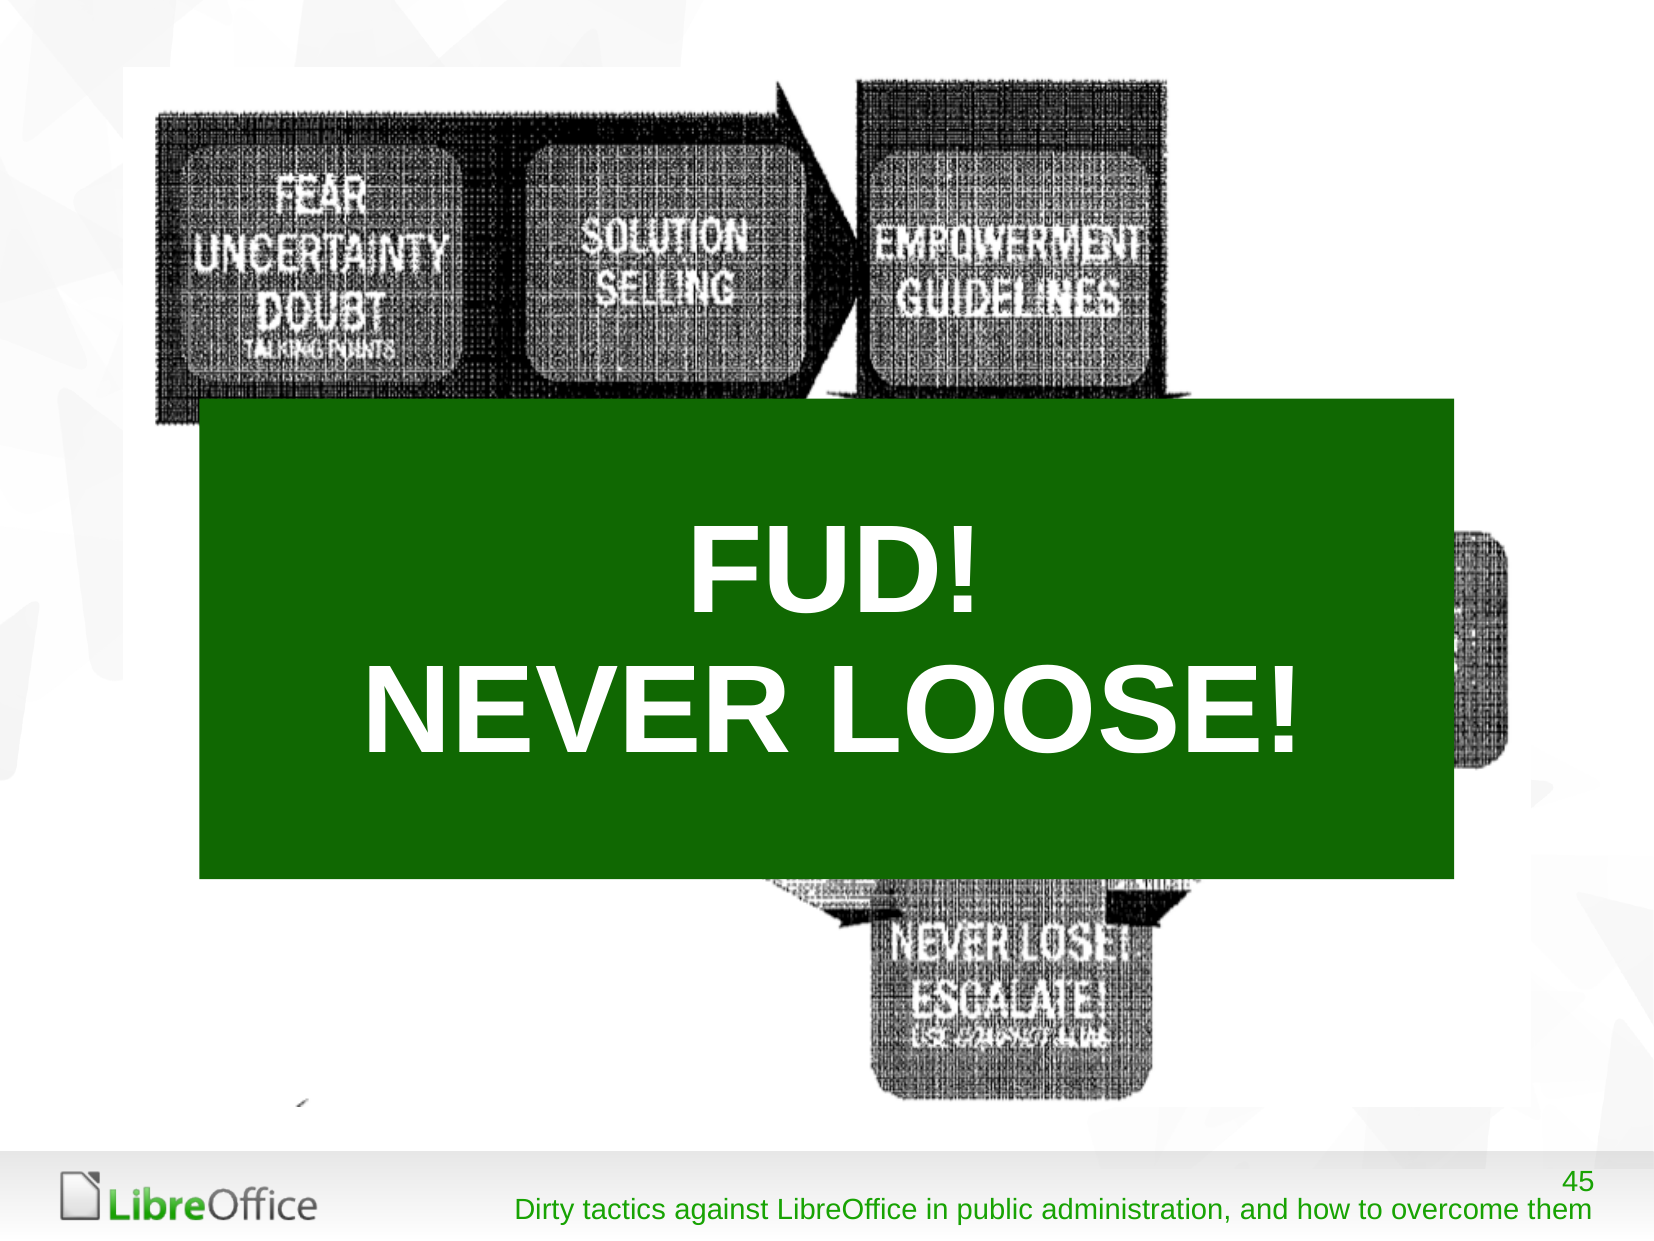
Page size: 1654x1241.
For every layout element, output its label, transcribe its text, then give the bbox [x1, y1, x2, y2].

picture [0, 0, 1654, 1169]
picture [41, 1152, 337, 1240]
text_box FUD! NEVER LOOSE! [199, 398, 1455, 880]
